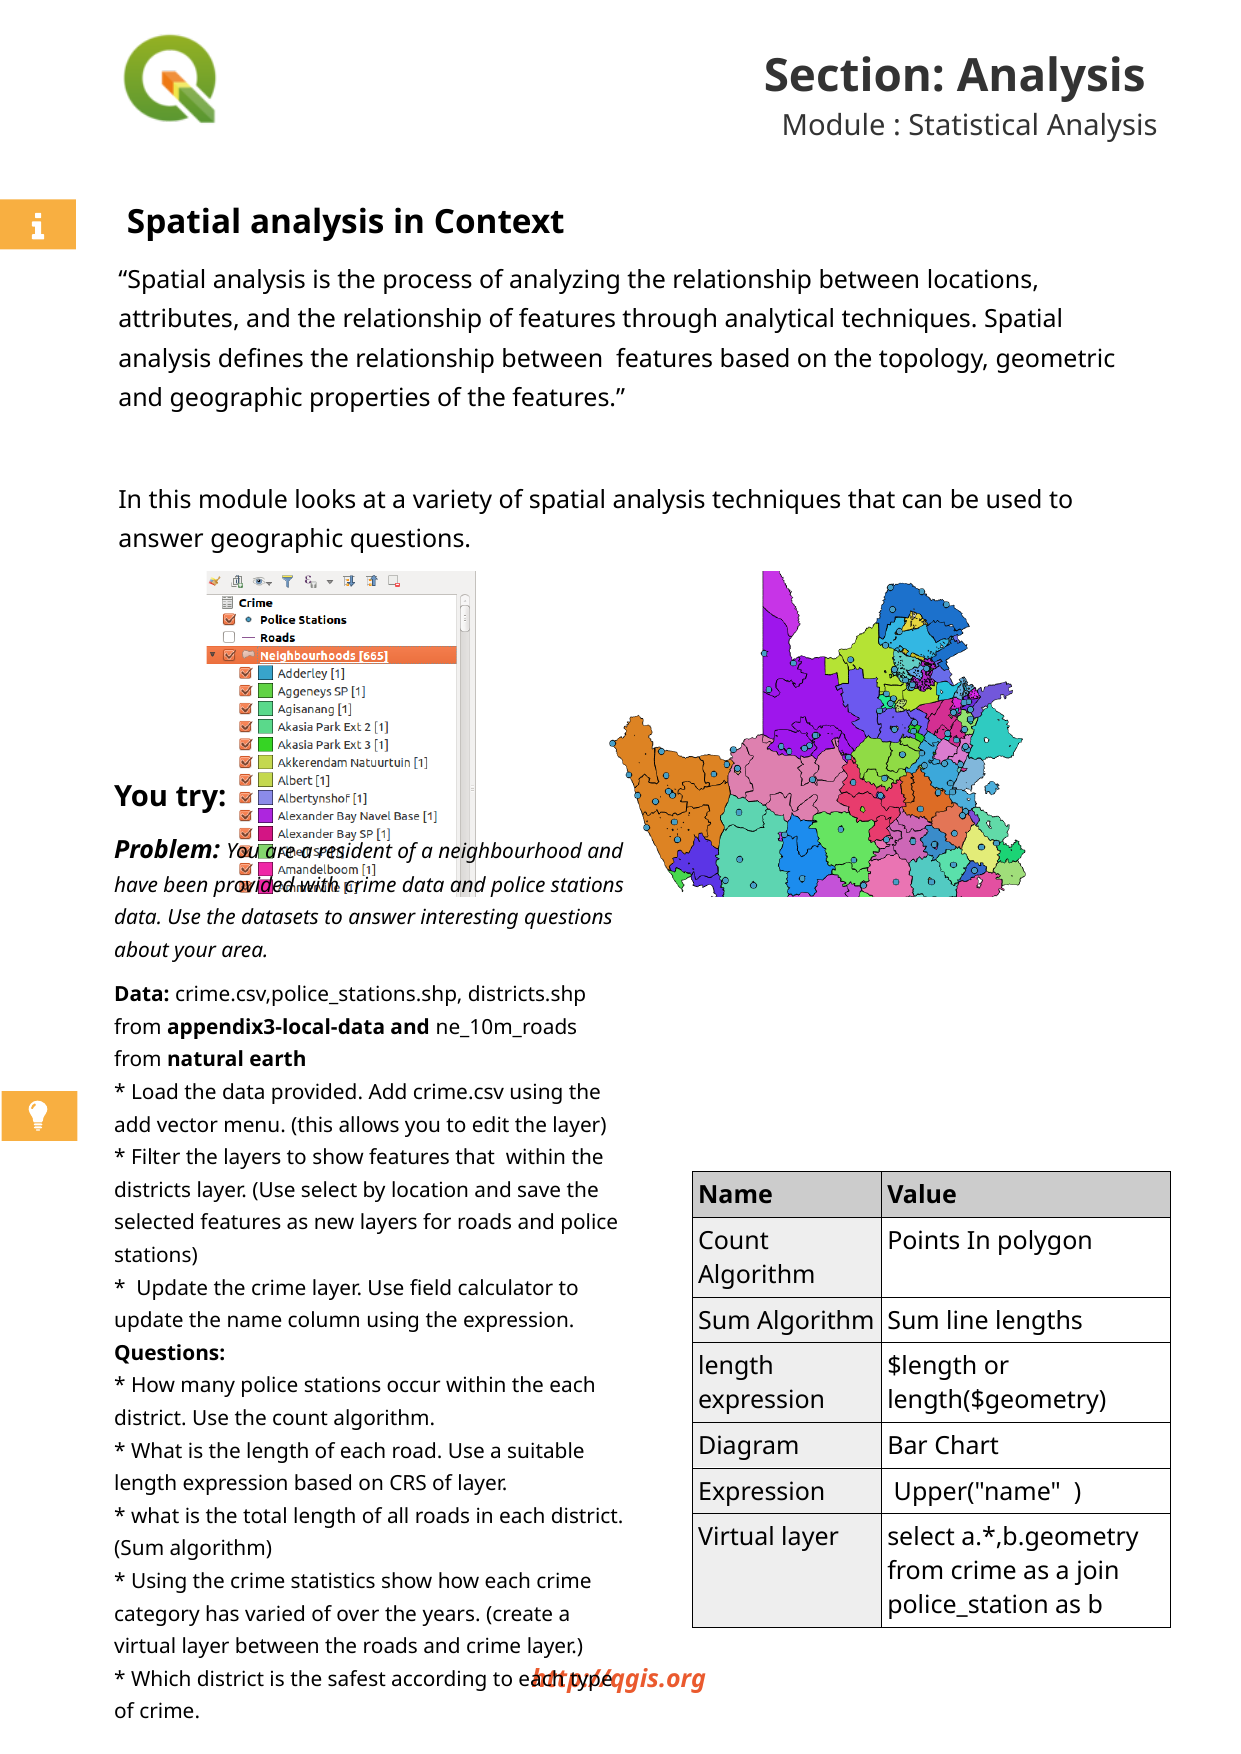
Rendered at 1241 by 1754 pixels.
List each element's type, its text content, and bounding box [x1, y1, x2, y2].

table_header Value [882, 1172, 1170, 1217]
table_cell Bar Chart [882, 1423, 1170, 1467]
table_cell Sum line lengths [882, 1298, 1170, 1342]
table_cell length expression [693, 1343, 881, 1422]
table_header Name [693, 1172, 881, 1217]
table_cell Virtual layer [693, 1514, 881, 1627]
subtitle Spatial analysis in Context [118, 198, 1122, 243]
table_cell select a.*,b.geometry from crime as a join police_station as b [882, 1514, 1170, 1627]
table_cell Points In polygon [882, 1218, 1170, 1297]
picture [206, 571, 1034, 897]
table_cell Count Algorithm [693, 1218, 881, 1297]
table_cell Sum Algorithm [693, 1298, 881, 1342]
text In this module looks at a variety of spatial analysis techniques that can be used to answer geographic questions. [118, 481, 1122, 554]
table_cell Upper("name" ) [882, 1469, 1170, 1513]
picture [122, 31, 218, 127]
table_cell $length or length($geometry) [882, 1343, 1170, 1422]
text “Spatial analysis is the process of analyzing the relationship between locations, attributes, and the relationship of features through analytical techniques. Spatial analysis defines the relationship between features based on the topology, geometric and geographic properties of the features.” [118, 262, 1122, 413]
table_cell Expression [693, 1469, 881, 1513]
table_cell Diagram [693, 1423, 881, 1467]
